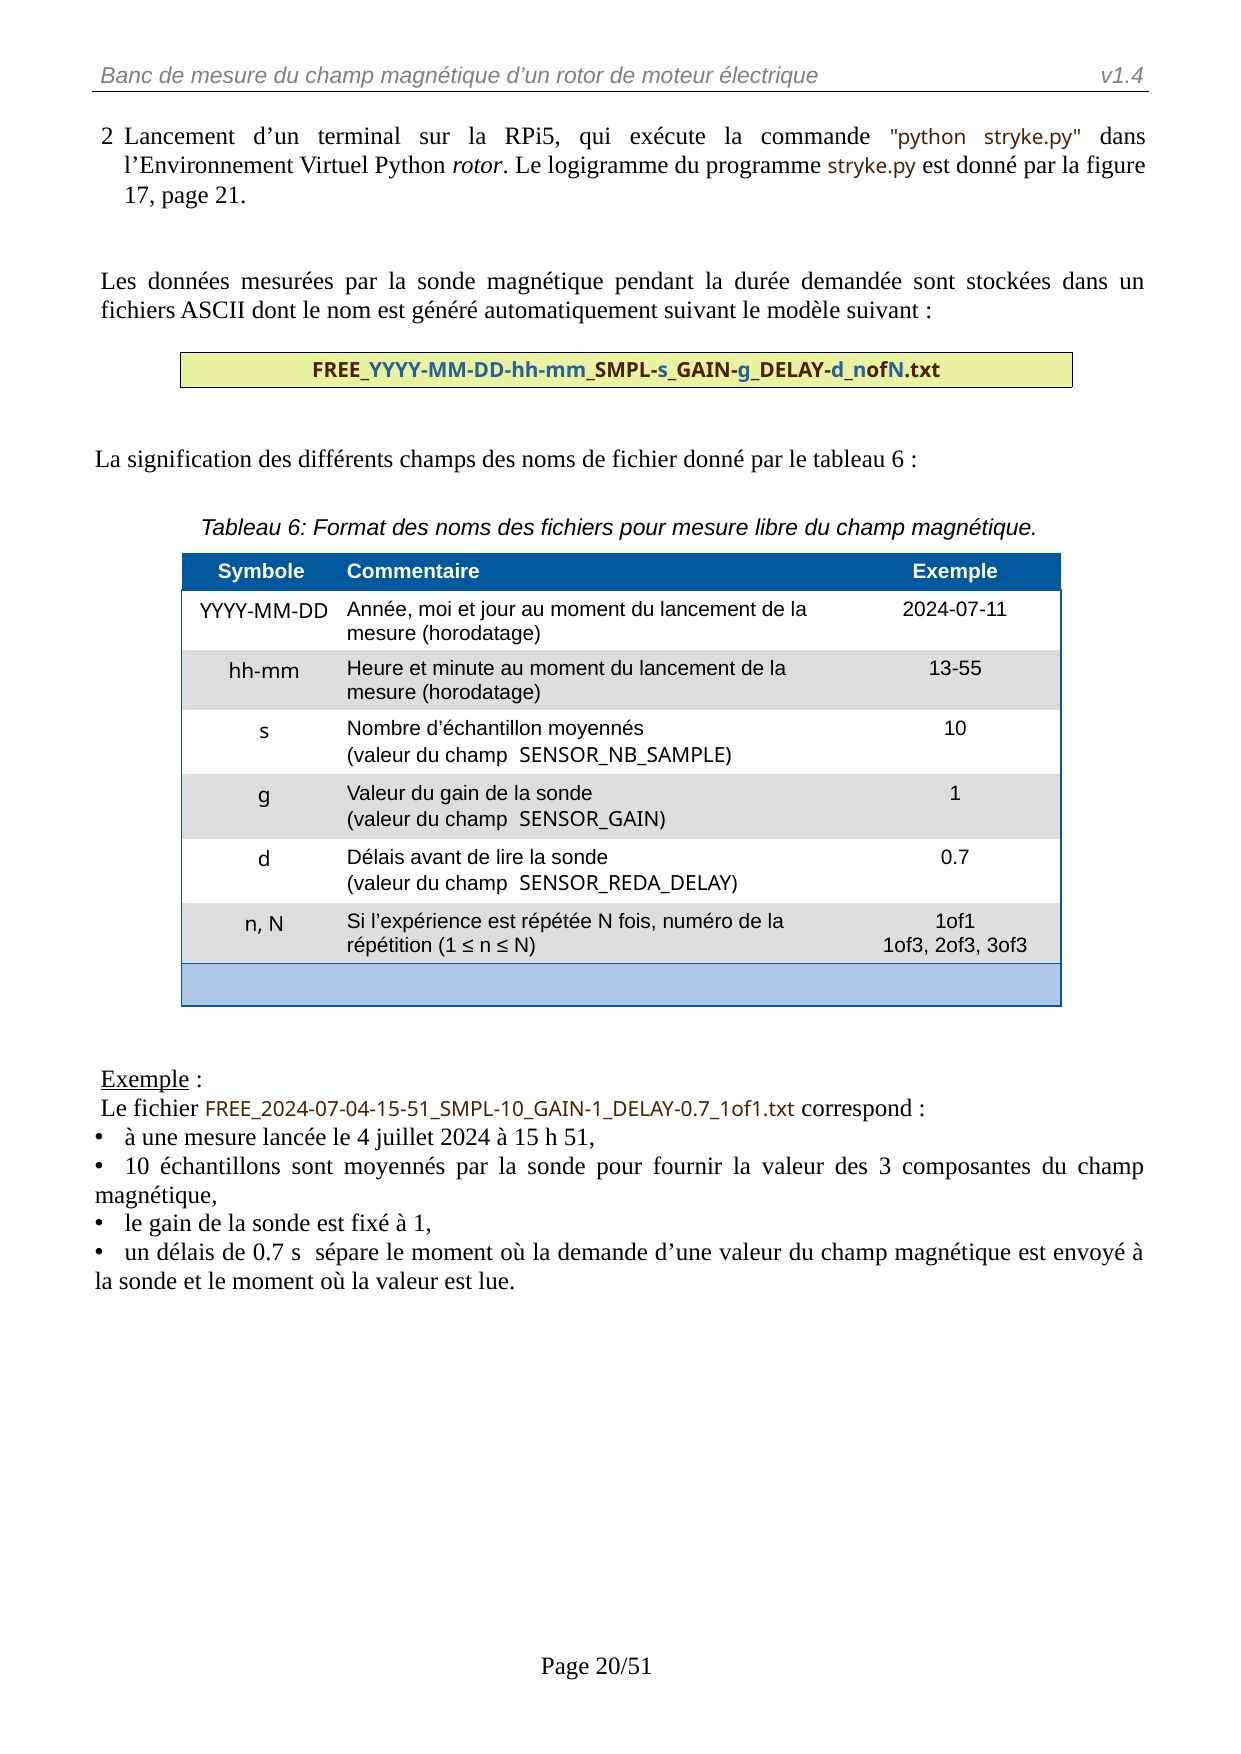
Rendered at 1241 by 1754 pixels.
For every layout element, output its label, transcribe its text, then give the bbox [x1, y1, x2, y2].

table_cell YYYY-MM-DD [182, 591, 341, 650]
table_cell Valeur du gain de la sonde (valeur du champ SENSOR_GAIN) [341, 774, 849, 839]
table_cell Si l’expérience est répétée N fois, numéro de la répétition (1 ≤ n ≤ N) [341, 903, 849, 963]
table_cell 1of1 1of3, 2of3, 3of3 [849, 903, 1060, 963]
text Les données mesurées par la sonde magnétique pendant la durée demandée sont stockées dans un fichiers ASCII dont le nom est généré automatiquement suivant le modèle suivant : [100, 266, 1146, 323]
text Le fichier FREE_2024-07-04-15-51_SMPL-10_GAIN-1_DELAY-0.7_1of1.txt correspond : [100, 1093, 1146, 1122]
text Tableau 6: Format des noms des fichiers pour mesure libre du champ magnétique. [94, 514, 1146, 541]
table_cell 13-55 [849, 650, 1060, 710]
table_header Commentaire [341, 553, 849, 589]
table_cell [849, 964, 1060, 1005]
table_cell [182, 964, 341, 1005]
table_cell d [182, 839, 341, 903]
list à une mesure lancée le 4 juillet 2024 à 15 h 51, [94, 1122, 1146, 1151]
table_cell 2024-07-11 [849, 591, 1060, 650]
table_cell s [182, 710, 341, 774]
table_cell 10 [849, 710, 1060, 774]
text La signification des différents champs des noms de fichier donné par le tableau 6 : [94, 444, 1146, 473]
table_cell Heure et minute au moment du lancement de la mesure (horodatage) [341, 650, 849, 710]
text Exemple : [100, 1064, 1146, 1093]
table_cell [341, 964, 849, 1005]
list le gain de la sonde est fixé à 1, [94, 1208, 1146, 1237]
table_cell Année, moi et jour au moment du lancement de la mesure (horodatage) [341, 591, 849, 650]
table_header Symbole [182, 553, 341, 589]
table_cell 0.7 [849, 839, 1060, 903]
table_cell Délais avant de lire la sonde (valeur du champ SENSOR_REDA_DELAY) [341, 839, 849, 903]
list 10 échantillons sont moyennés par la sonde pour fournir la valeur des 3 composantes du champ magnétique, [94, 1151, 1146, 1208]
table_cell 1 [849, 774, 1060, 839]
table_cell g [182, 774, 341, 839]
table_cell hh-mm [182, 650, 341, 710]
table_cell n, N [182, 903, 341, 963]
table_cell Nombre d’échantillon moyennés (valeur du champ SENSOR_NB_SAMPLE) [341, 710, 849, 774]
table_header Exemple [849, 553, 1061, 589]
list Lancement d’un terminal sur la RPi5, qui exécute la commande "python stryke.py" dans l’Environnement Virtuel Python rotor. Le logigramme du programme stryke.py est donné par la figure 17, page 21. [94, 121, 1146, 208]
list un délais de 0.7 s sépare le moment où la demande d’une valeur du champ magnétique est envoyé à la sonde et le moment où la valeur est lue. [94, 1237, 1146, 1295]
text FREE_YYYY-MM-DD-hh-mm_SMPL-s_GAIN-g_DELAY-d_nofN.txt [181, 353, 1072, 387]
